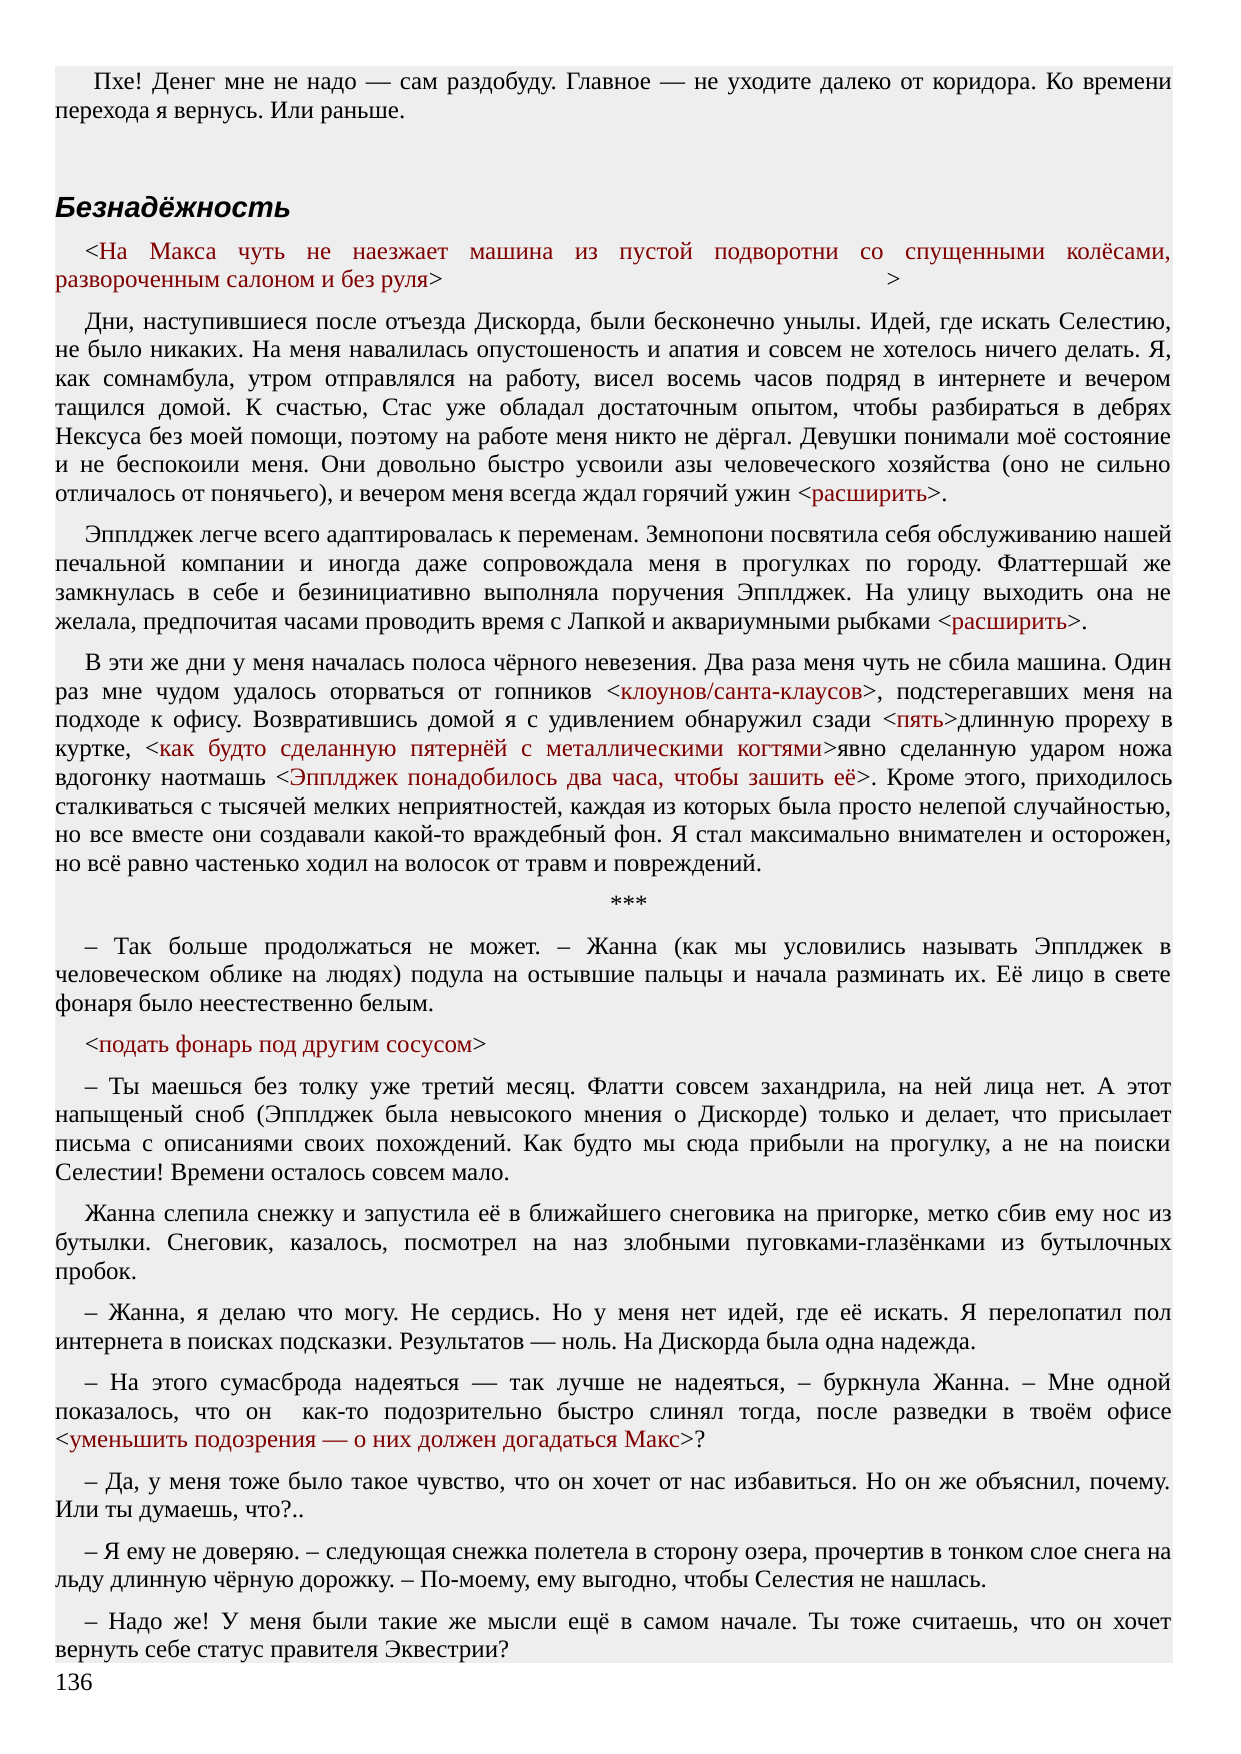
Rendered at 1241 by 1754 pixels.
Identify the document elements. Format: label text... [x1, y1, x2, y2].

text – На этого сумасброда надеяться — так лучше не надеяться, – буркнула Жанна. – Мне одной показалось, что он как-то подозрительно быстро слинял тогда, после разведки в твоём офисе <уменьшить подозрения — о них должен догадаться Макс>? [55, 1367, 1173, 1453]
text Жанна слепила снежку и запустила её в ближайшего снеговика на пригорке, метко сбив ему нос из бутылки. Снеговик, казалось, посмотрел на наз злобными пуговками-глазёнками из бутылочных пробок. [55, 1198, 1173, 1284]
text *** [55, 889, 1173, 918]
text В эти же дни у меня началась полоса чёрного невезения. Два раза меня чуть не сбила машина. Один раз мне чудом удалось оторваться от гопников <клоунов/санта-клаусов>, подстерегавших меня на подходе к офису. Возвратившись домой я с удивлением обнаружил сзади <пять>длинную прореху в куртке, <как будто сделанную пятернёй с металлическими когтями>явно сделанную ударом ножа вдогонку наотмашь <Эпплджек понадобилось два часа, чтобы зашить её>. Кроме этого, приходилось сталкиваться с тысячей мелких неприятностей, каждая из которых была просто нелепой случайностью, но все вместе они создавали какой-то враждебный фон. Я стал максимально внимателен и осторожен, но всё равно частенько ходил на волосок от травм и повреждений. [55, 647, 1173, 877]
text – Надо же! У меня были такие же мысли ещё в самом начале. Ты тоже считаешь, что он хочет вернуть себе статус правителя Эквестрии? [55, 1606, 1173, 1663]
text <подать фонарь под другим сосусом> [55, 1029, 1173, 1058]
text – Да, у меня тоже было такое чувство, что он хочет от нас избавиться. Но он же объяснил, почему. Или ты думаешь, что?.. [55, 1466, 1173, 1523]
text Пхе! Денег мне не надо — сам раздобуду. Главное — не уходите далеко от коридора. Ко времени перехода я вернусь. Или раньше. [55, 66, 1173, 123]
text – Я ему не доверяю. – следующая снежка полетела в сторону озера, прочертив в тонком слое снега на льду длинную чёрную дорожку. – По-моему, ему выгодно, чтобы Селестия не нашлась. [55, 1536, 1173, 1593]
text <На Макса чуть не наезжает машина из пустой подворотни со спущенными колёсами, развороченным салоном и без руля> > [55, 236, 1173, 293]
text Эпплджек легче всего адаптировалась к переменам. Земнопони посвятила себя обслуживанию нашей печальной компании и иногда даже сопровождала меня в прогулках по городу. Флаттершай же замкнулась в себе и безинициативно выполняла поручения Эпплджек. На улицу выходить она не желала, предпочитая часами проводить время с Лапкой и аквариумными рыбками <расширить>. [55, 519, 1173, 634]
text – Ты маешься без толку уже третий месяц. Флатти совсем захандрила, на ней лица нет. А этот напыщеный сноб (Эпплджек была невысокого мнения о Дискорде) только и делает, что присылает письма с описаниями своих похождений. Как будто мы сюда прибыли на прогулку, а не на поиски Селестии! Времени осталось совсем мало. [55, 1071, 1173, 1186]
subtitle Безнадёжность [55, 190, 1173, 223]
text – Так больше продолжаться не может. – Жанна (как мы условились называть Эпплджек в человеческом облике на людях) подула на остывшие пальцы и начала разминать их. Её лицо в свете фонаря было неестественно белым. [55, 931, 1173, 1017]
text Дни, наступившиеся после отъезда Дискорда, были бесконечно унылы. Идей, где искать Селестию, не было никаких. На меня навалилась опустошеность и апатия и совсем не хотелось ничего делать. Я, как сомнамбула, утром отправлялся на работу, висел восемь часов подряд в интернете и вечером тащился домой. К счастью, Стас уже обладал достаточным опытом, чтобы разбираться в дебрях Нексуса без моей помощи, поэтому на работе меня никто не дёргал. Девушки понимали моё состояние и не беспокоили меня. Они довольно быстро усвоили азы человеческого хозяйства (оно не сильно отличалось от понячьего), и вечером меня всегда ждал горячий ужин <расширить>. [55, 306, 1173, 507]
text – Жанна, я делаю что могу. Не сердись. Но у меня нет идей, где её искать. Я перелопатил пол интернета в поисках подсказки. Результатов — ноль. На Дискорда была одна надежда. [55, 1297, 1173, 1354]
